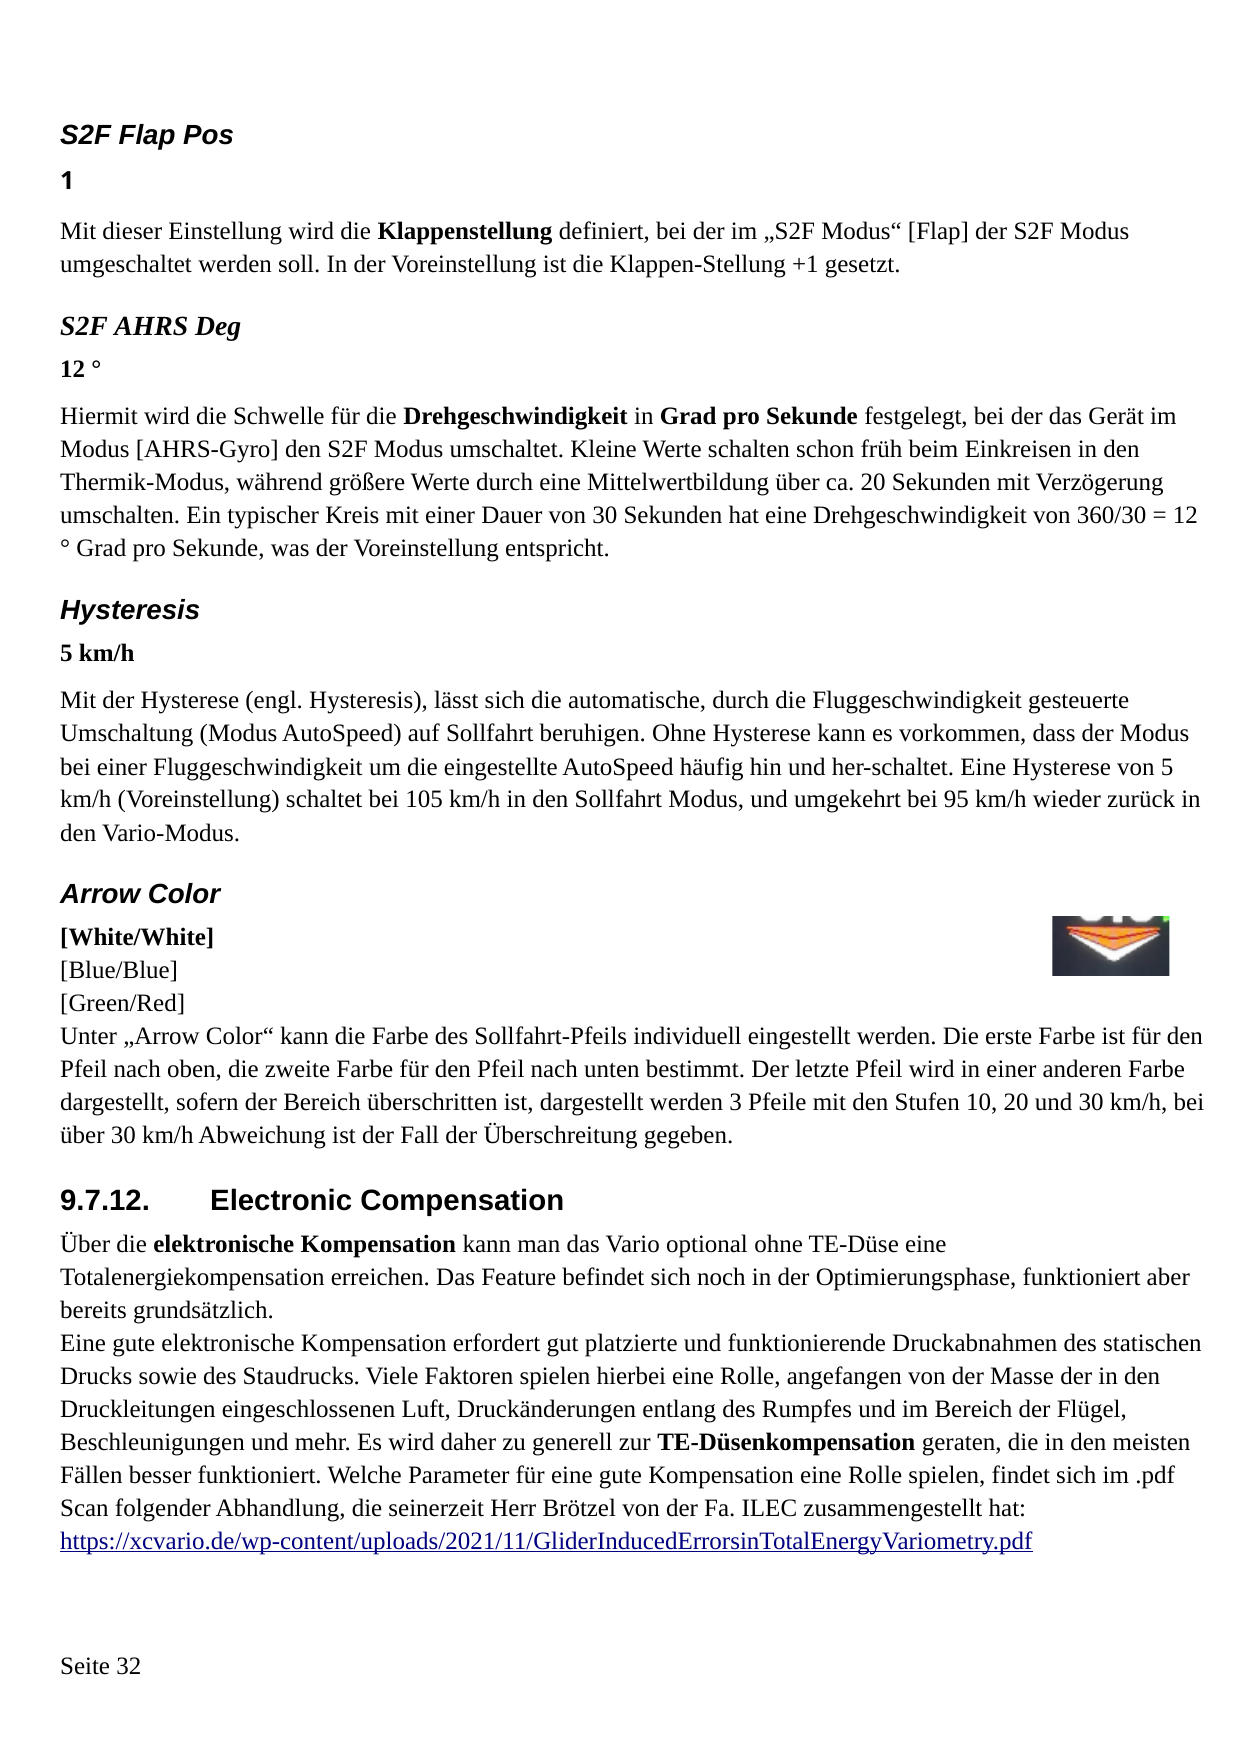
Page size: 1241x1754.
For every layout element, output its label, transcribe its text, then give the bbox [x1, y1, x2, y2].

subtitle S2F Flap Pos [60, 118, 1207, 150]
picture [1052, 916, 1170, 976]
text [Green/Red] [60, 988, 1207, 1017]
subtitle Hysteresis [60, 593, 1207, 625]
text Hiermit wird die Schwelle für die Drehgeschwindigkeit in Grad pro Sekunde festgelegt, bei der das Gerät im Modus [AHRS-Gyro] den S2F Modus umschaltet. Kleine Werte schalten schon früh beim Einkreisen in den Thermik-Modus, während größere Werte durch eine Mittelwertbildung über ca. 20 Sekunden mit Verzögerung umschalten. Ein typischer Kreis mit einer Dauer von 30 Sekunden hat eine Drehgeschwindigkeit von 360/30 = 12 ° Grad pro Sekunde, was der Voreinstellung entspricht. [60, 401, 1207, 562]
text [White/White] [60, 922, 1052, 951]
text Unter „Arrow Color“ kann die Farbe des Sollfahrt-Pfeils individuell eingestellt werden. Die erste Farbe ist für den Pfeil nach oben, die zweite Farbe für den Pfeil nach unten bestimmt. Der letzte Pfeil wird in einer anderen Farbe dargestellt, sofern der Bereich überschritten ist, dargestellt werden 3 Pfeile mit den Stufen 10, 20 und 30 km/h, bei über 30 km/h Abweichung ist der Fall der Überschreitung gegeben. [60, 1021, 1207, 1149]
subtitle Electronic Compensation [60, 1182, 1207, 1216]
text [1170, 922, 1207, 951]
subtitle S2F AHRS Deg [60, 309, 1207, 341]
text 1 [60, 162, 1207, 197]
text https://xcvario.de/wp-content/uploads/2021/11/GliderInducedErrorsinTotalEnergyVariometry.pdf [60, 1526, 1207, 1554]
text [Blue/Blue] [60, 955, 1207, 984]
text 12 ° [60, 354, 1207, 382]
text Mit der Hysterese (engl. Hysteresis), lässt sich die automatische, durch die Fluggeschwindigkeit gesteuerte Umschaltung (Modus AutoSpeed) auf Sollfahrt beruhigen. Ohne Hysterese kann es vorkommen, dass der Modus bei einer Fluggeschwindigkeit um die eingestellte AutoSpeed häufig hin und her-schaltet. Eine Hysterese von 5 km/h (Voreinstellung) schaltet bei 105 km/h in den Sollfahrt Modus, und umgekehrt bei 95 km/h wieder zurück in den Vario-Modus. [60, 686, 1207, 846]
text Eine gute elektronische Kompensation erfordert gut platzierte und funktionierende Druckabnahmen des statischen Drucks sowie des Staudrucks. Viele Faktoren spielen hierbei eine Rolle, angefangen von der Masse der in den Druckleitungen eingeschlossenen Luft, Druckänderungen entlang des Rumpfes und im Bereich der Flügel, Beschleunigungen und mehr. Es wird daher zu generell zur TE-Düsenkompensation geraten, die in den meisten Fällen besser funktioniert. Welche Parameter für eine gute Kompensation eine Rolle spielen, findet sich im .pdf Scan folgender Abhandlung, die seinerzeit Herr Brötzel von der Fa. ILEC zusammengestellt hat: [60, 1328, 1207, 1522]
text Über die elektronische Kompensation kann man das Vario optional ohne TE-Düse eine Totalenergiekompensation erreichen. Das Feature befindet sich noch in der Optimierungsphase, funktioniert aber bereits grundsätzlich. [60, 1229, 1207, 1323]
text Mit dieser Einstellung wird die Klappenstellung definiert, bei der im „S2F Modus“ [Flap] der S2F Modus umgeschaltet werden soll. In der Voreinstellung ist die Klappen-Stellung +1 gesetzt. [60, 216, 1207, 278]
text 5 km/h [60, 638, 1207, 667]
subtitle Arrow Color [60, 878, 1207, 909]
